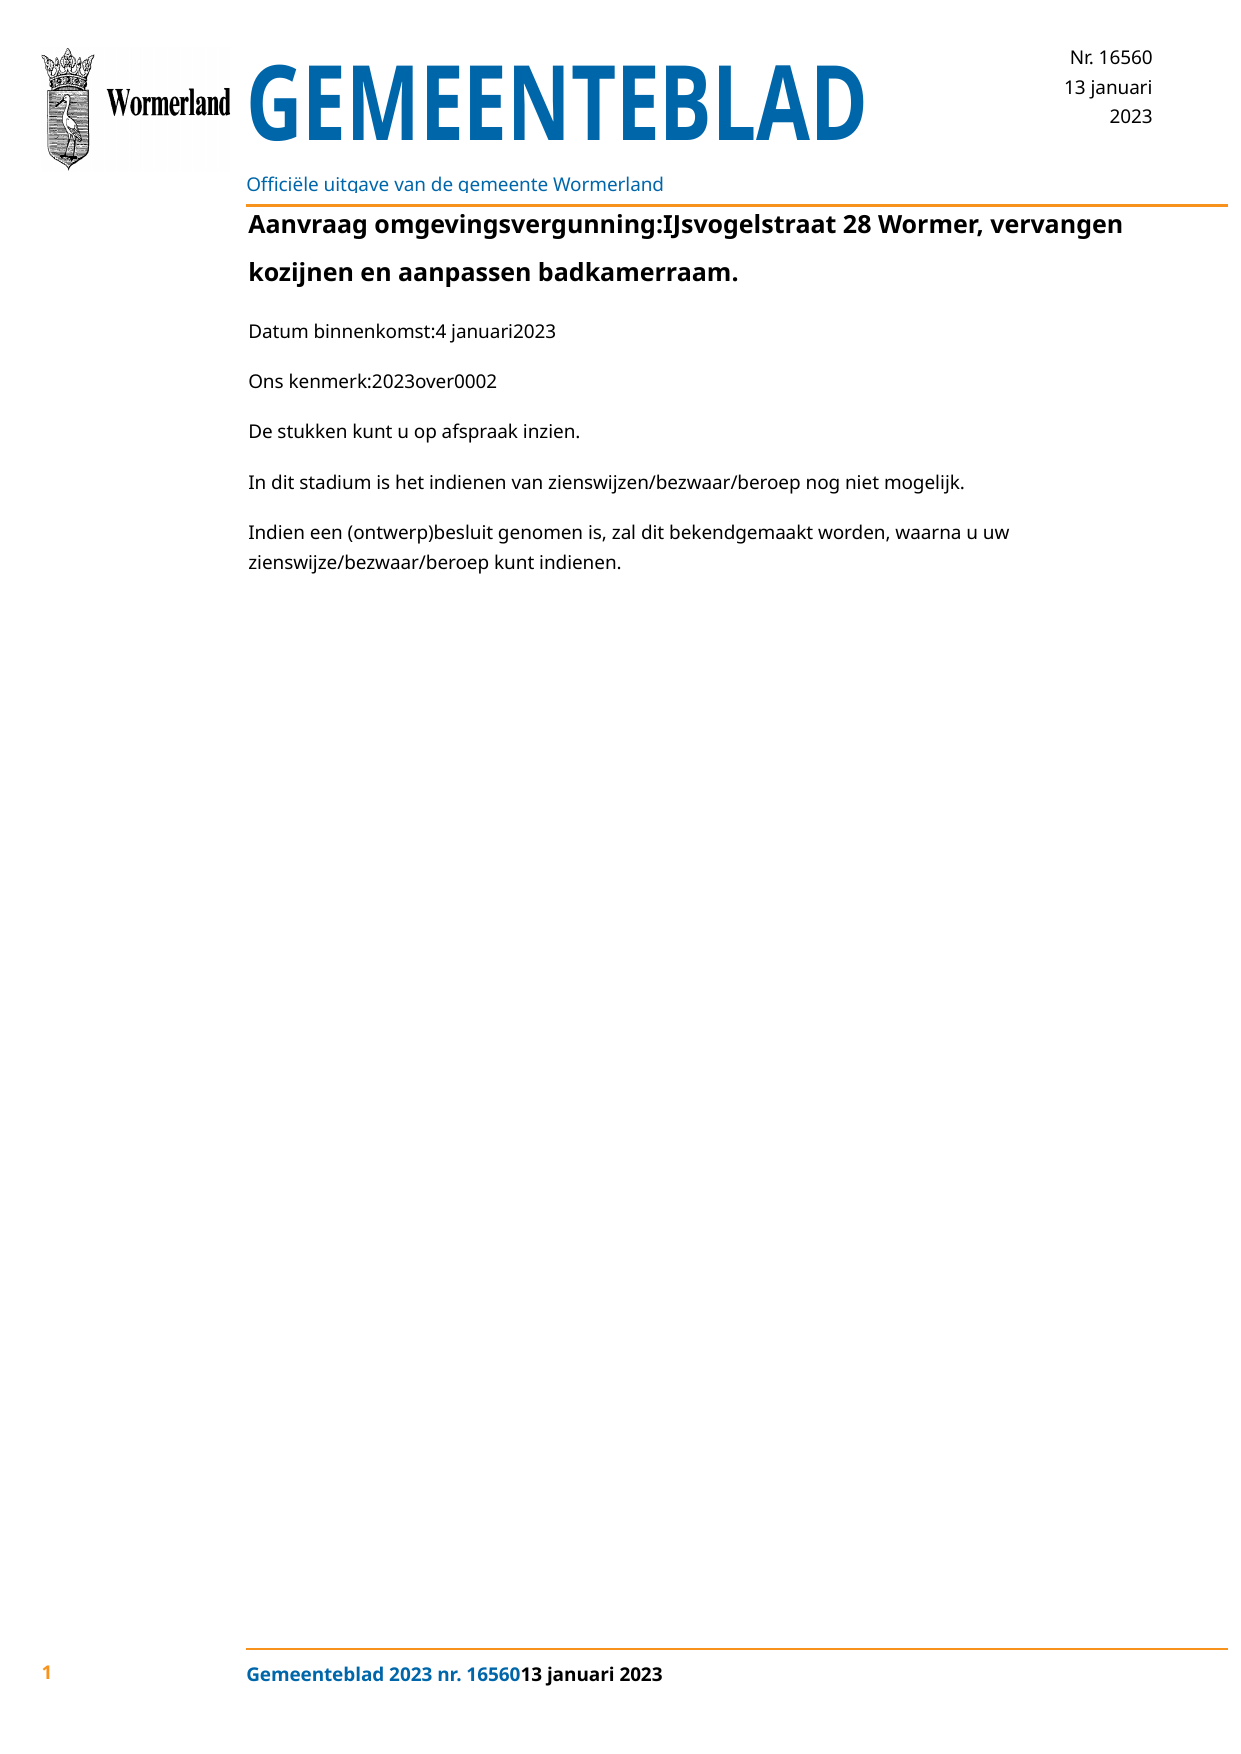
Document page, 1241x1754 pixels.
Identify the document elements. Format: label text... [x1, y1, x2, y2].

text Indien een (ontwerp)besluit genomen is, zal dit bekendgemaakt worden, waarna u uw zienswijze/bezwaar/beroep kunt indienen. [248, 519, 1152, 575]
picture [41, 47, 231, 172]
text Ons kenmerk:2023over0002 [248, 368, 1152, 394]
text Aanvraag omgevingsvergunning:IJsvogelstraat 28 Wormer, vervangen kozijnen en aanpassen badkamerraam. [248, 207, 1152, 288]
text In dit stadium is het indienen van zienswijzen/bezwaar/beroep nog niet mogelijk. [248, 469, 1152, 495]
text De stukken kunt u op afspraak inzien. [248, 419, 1152, 444]
text Datum binnenkomst:4 januari2023 [248, 318, 1152, 344]
